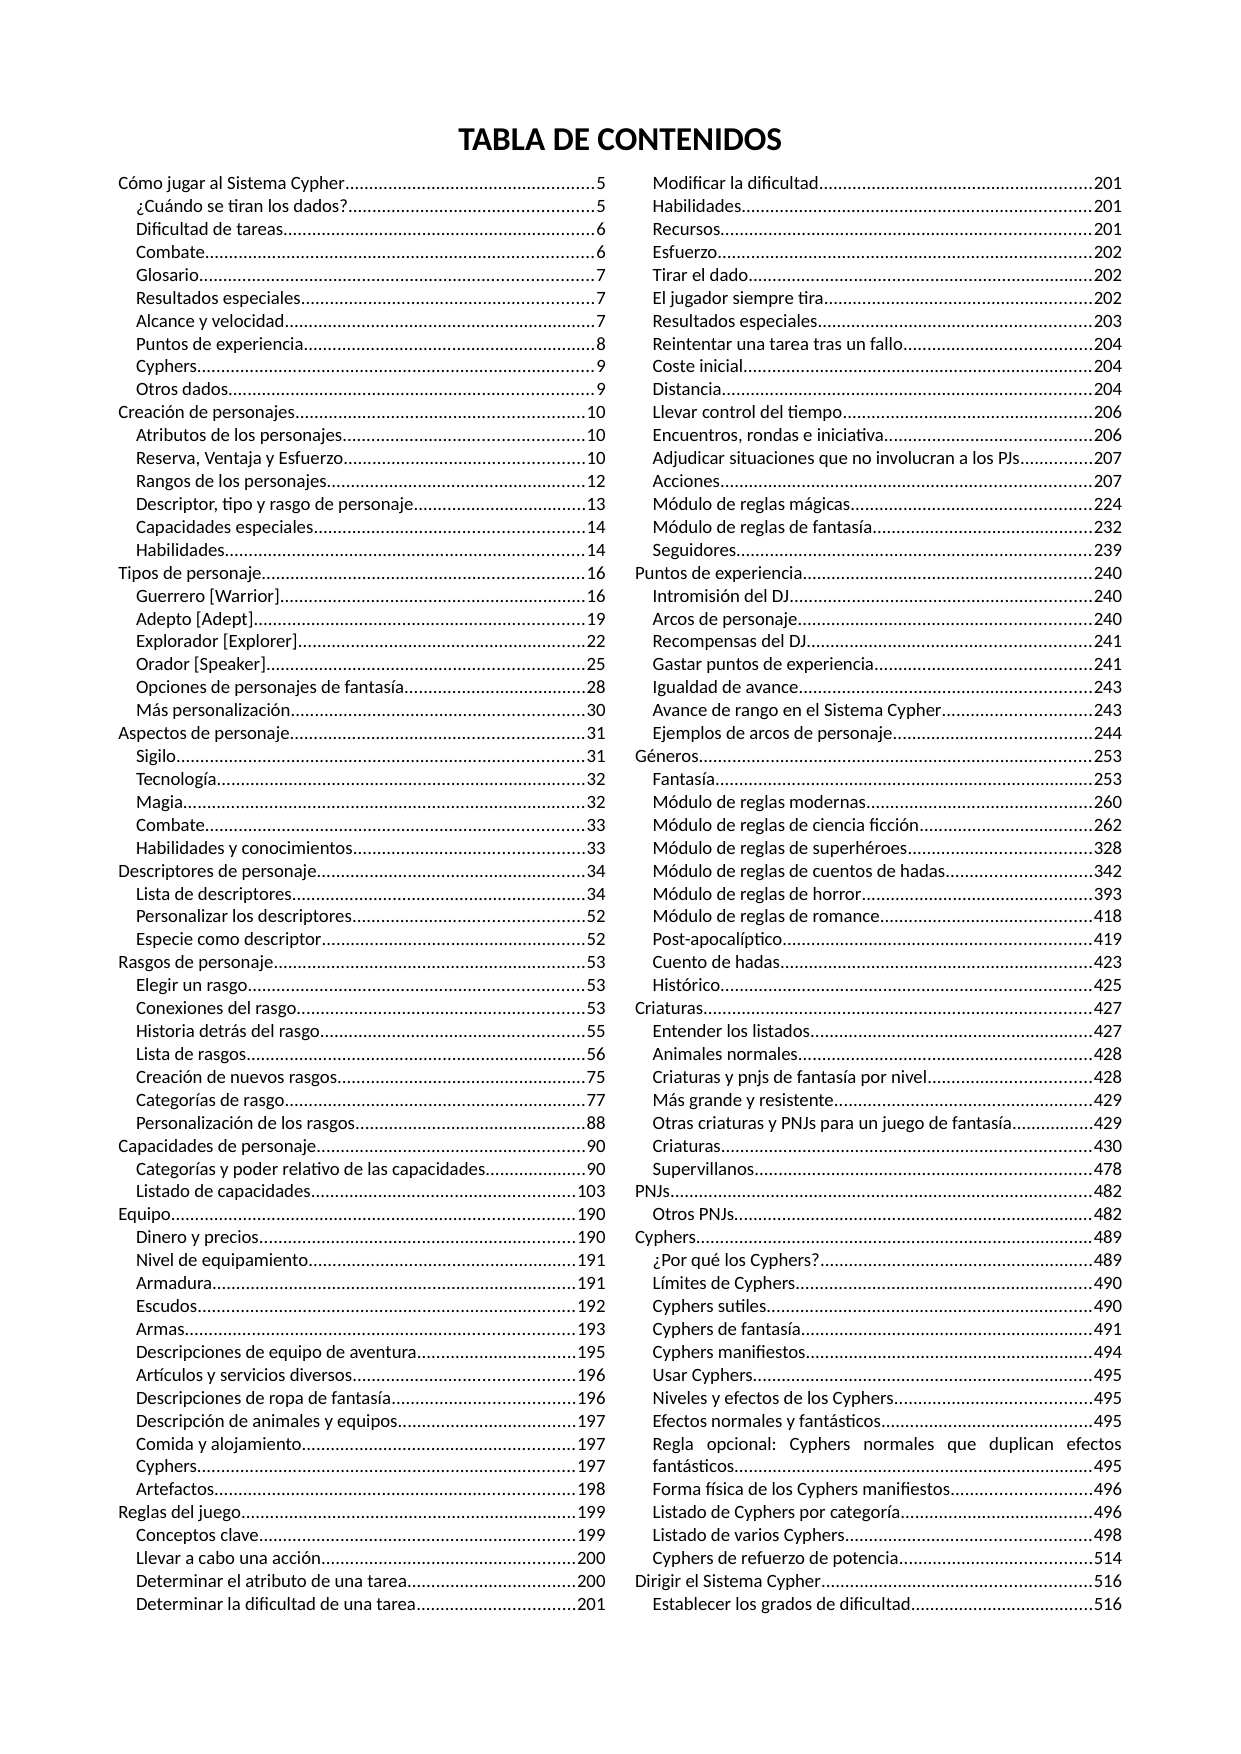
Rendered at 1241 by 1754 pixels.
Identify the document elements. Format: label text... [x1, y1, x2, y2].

text Reserva, Ventaja y Esfuerzo 10 [136, 446, 605, 469]
text Armas 193 [136, 1317, 605, 1340]
text Lista de rasgos 56 [136, 1042, 605, 1065]
text Avance de rango en el Sistema Cypher 243 [652, 698, 1122, 721]
text Usar Cyphers 495 [652, 1363, 1122, 1386]
text PNJs 482 [635, 1180, 1122, 1203]
text Módulo de reglas de ciencia ficción 262 [652, 813, 1122, 836]
text Opciones de personajes de fantasía 28 [136, 676, 605, 698]
text Módulo de reglas mágicas 224 [652, 492, 1122, 515]
text Establecer los grados de dificultad 516 [652, 1592, 1122, 1615]
text Llevar control del tiempo 206 [652, 401, 1122, 423]
text Tirar el dado 202 [652, 263, 1122, 286]
text Capacidades de personaje 90 [118, 1134, 605, 1157]
text Reglas del juego 199 [118, 1501, 605, 1523]
text Criaturas 430 [652, 1134, 1122, 1157]
text Alcance y velocidad 7 [136, 309, 605, 332]
text Rangos de los personajes 12 [136, 469, 605, 492]
text Dinero y precios 190 [136, 1226, 605, 1248]
text Igualdad de avance 243 [652, 676, 1122, 698]
text Escudos 192 [136, 1294, 605, 1317]
text Determinar la dificultad de una tarea 201 [136, 1592, 605, 1615]
text Géneros 253 [635, 744, 1122, 767]
text Tecnología 32 [136, 767, 605, 790]
text Límites de Cyphers 490 [652, 1271, 1122, 1294]
text Modificar la dificultad 201 [652, 171, 1122, 194]
text Módulo de reglas de horror 393 [652, 882, 1122, 905]
text Habilidades 201 [652, 194, 1122, 217]
text Cómo jugar al Sistema Cypher 5 [118, 171, 605, 194]
text Acciones 207 [652, 469, 1122, 492]
text Resultados especiales 7 [136, 286, 605, 309]
text Comida y alojamiento 197 [136, 1432, 605, 1455]
text Especie como descriptor 52 [136, 928, 605, 951]
text Recompensas del DJ 241 [652, 630, 1122, 653]
text Personalizar los descriptores 52 [136, 905, 605, 928]
text Cyphers de refuerzo de potencia 514 [652, 1546, 1122, 1569]
text Equipo 190 [118, 1203, 605, 1226]
text Descripciones de ropa de fantasía 196 [136, 1386, 605, 1409]
text Histórico 425 [652, 973, 1122, 996]
text Otros dados 9 [136, 378, 605, 401]
text Cyphers 9 [136, 355, 605, 378]
text Listado de Cyphers por categoría 496 [652, 1501, 1122, 1523]
text Personalización de los rasgos 88 [136, 1111, 605, 1134]
text Distancia 204 [652, 378, 1122, 401]
text Magia 32 [136, 790, 605, 813]
text Cyphers manifiestos 494 [652, 1340, 1122, 1363]
text Más personalización 30 [136, 698, 605, 721]
text Aspectos de personaje 31 [118, 721, 605, 744]
text Encuentros, rondas e iniciativa 206 [652, 423, 1122, 446]
text Listado de varios Cyphers 498 [652, 1523, 1122, 1546]
text Cyphers 489 [635, 1226, 1122, 1248]
text Lista de descriptores 34 [136, 882, 605, 905]
text Armadura 191 [136, 1271, 605, 1294]
text Entender los listados 427 [652, 1019, 1122, 1042]
text Guerrero [Warrior] 16 [136, 584, 605, 607]
text Nivel de equipamiento 191 [136, 1248, 605, 1271]
text Reintentar una tarea tras un fallo 204 [652, 332, 1122, 355]
text Niveles y efectos de los Cyphers 495 [652, 1386, 1122, 1409]
text Efectos normales y fantásticos 495 [652, 1409, 1122, 1432]
text Descripciones de equipo de aventura 195 [136, 1340, 605, 1363]
text Criaturas 427 [635, 996, 1122, 1019]
text ¿Por qué los Cyphers? 489 [652, 1248, 1122, 1271]
text Combate 33 [136, 813, 605, 836]
text Arcos de personaje 240 [652, 607, 1122, 630]
text Artefactos 198 [136, 1478, 605, 1501]
text Combate 6 [136, 240, 605, 263]
text Otros PNJs 482 [652, 1203, 1122, 1226]
text Descripción de animales y equipos 197 [136, 1409, 605, 1432]
text Creación de nuevos rasgos 75 [136, 1065, 605, 1088]
text Habilidades y conocimientos 33 [136, 836, 605, 859]
text Regla opcional: Cyphers normales que duplican efectos fantásticos 495 [652, 1432, 1122, 1478]
text Llevar a cabo una acción 200 [136, 1546, 605, 1569]
text Tipos de personaje 16 [118, 561, 605, 584]
text Cuento de hadas 423 [652, 951, 1122, 973]
text Dificultad de tareas 6 [136, 217, 605, 240]
text Cyphers 197 [136, 1455, 605, 1478]
text Cyphers sutiles 490 [652, 1294, 1122, 1317]
text Esfuerzo 202 [652, 240, 1122, 263]
text Glosario 7 [136, 263, 605, 286]
text Creación de personajes 10 [118, 401, 605, 423]
text Puntos de experiencia 240 [635, 561, 1122, 584]
text ¿Cuándo se tiran los dados? 5 [136, 194, 605, 217]
text Elegir un rasgo 53 [136, 973, 605, 996]
text Post-apocalíptico 419 [652, 928, 1122, 951]
text Módulo de reglas de fantasía 232 [652, 515, 1122, 538]
text Determinar el atributo de una tarea 200 [136, 1569, 605, 1592]
text Historia detrás del rasgo 55 [136, 1019, 605, 1042]
text Intromisión del DJ 240 [652, 584, 1122, 607]
subtitle Tabla de contenidos [118, 118, 1122, 159]
text Descriptor, tipo y rasgo de personaje 13 [136, 492, 605, 515]
text Categorías de rasgo 77 [136, 1088, 605, 1111]
text Módulo de reglas modernas 260 [652, 790, 1122, 813]
text Fantasía 253 [652, 767, 1122, 790]
text Explorador [Explorer] 22 [136, 630, 605, 653]
text Categorías y poder relativo de las capacidades 90 [136, 1157, 605, 1180]
text Adjudicar situaciones que no involucran a los PJs 207 [652, 446, 1122, 469]
text Gastar puntos de experiencia 241 [652, 653, 1122, 676]
text Conceptos clave 199 [136, 1523, 605, 1546]
text Habilidades 14 [136, 538, 605, 561]
text Supervillanos 478 [652, 1157, 1122, 1180]
text Ejemplos de arcos de personaje 244 [652, 721, 1122, 744]
text Criaturas y pnjs de fantasía por nivel 428 [652, 1065, 1122, 1088]
text Módulo de reglas de romance 418 [652, 905, 1122, 928]
text Artículos y servicios diversos 196 [136, 1363, 605, 1386]
text Capacidades especiales 14 [136, 515, 605, 538]
text Atributos de los personajes 10 [136, 423, 605, 446]
text Cyphers de fantasía 491 [652, 1317, 1122, 1340]
text Animales normales 428 [652, 1042, 1122, 1065]
text Orador [Speaker] 25 [136, 653, 605, 676]
text Conexiones del rasgo 53 [136, 996, 605, 1019]
text Más grande y resistente 429 [652, 1088, 1122, 1111]
text Forma física de los Cyphers manifiestos 496 [652, 1478, 1122, 1501]
text Seguidores 239 [652, 538, 1122, 561]
text Módulo de reglas de cuentos de hadas 342 [652, 859, 1122, 882]
text Descriptores de personaje 34 [118, 859, 605, 882]
text Resultados especiales 203 [652, 309, 1122, 332]
text Coste inicial 204 [652, 355, 1122, 378]
text El jugador siempre tira 202 [652, 286, 1122, 309]
text Otras criaturas y PNJs para un juego de fantasía 429 [652, 1111, 1122, 1134]
text Recursos 201 [652, 217, 1122, 240]
text Dirigir el Sistema Cypher 516 [635, 1569, 1122, 1592]
text Módulo de reglas de superhéroes 328 [652, 836, 1122, 859]
text Listado de capacidades 103 [136, 1180, 605, 1203]
text Adepto [Adept] 19 [136, 607, 605, 630]
text Rasgos de personaje 53 [118, 951, 605, 973]
text Sigilo 31 [136, 744, 605, 767]
text Puntos de experiencia 8 [136, 332, 605, 355]
